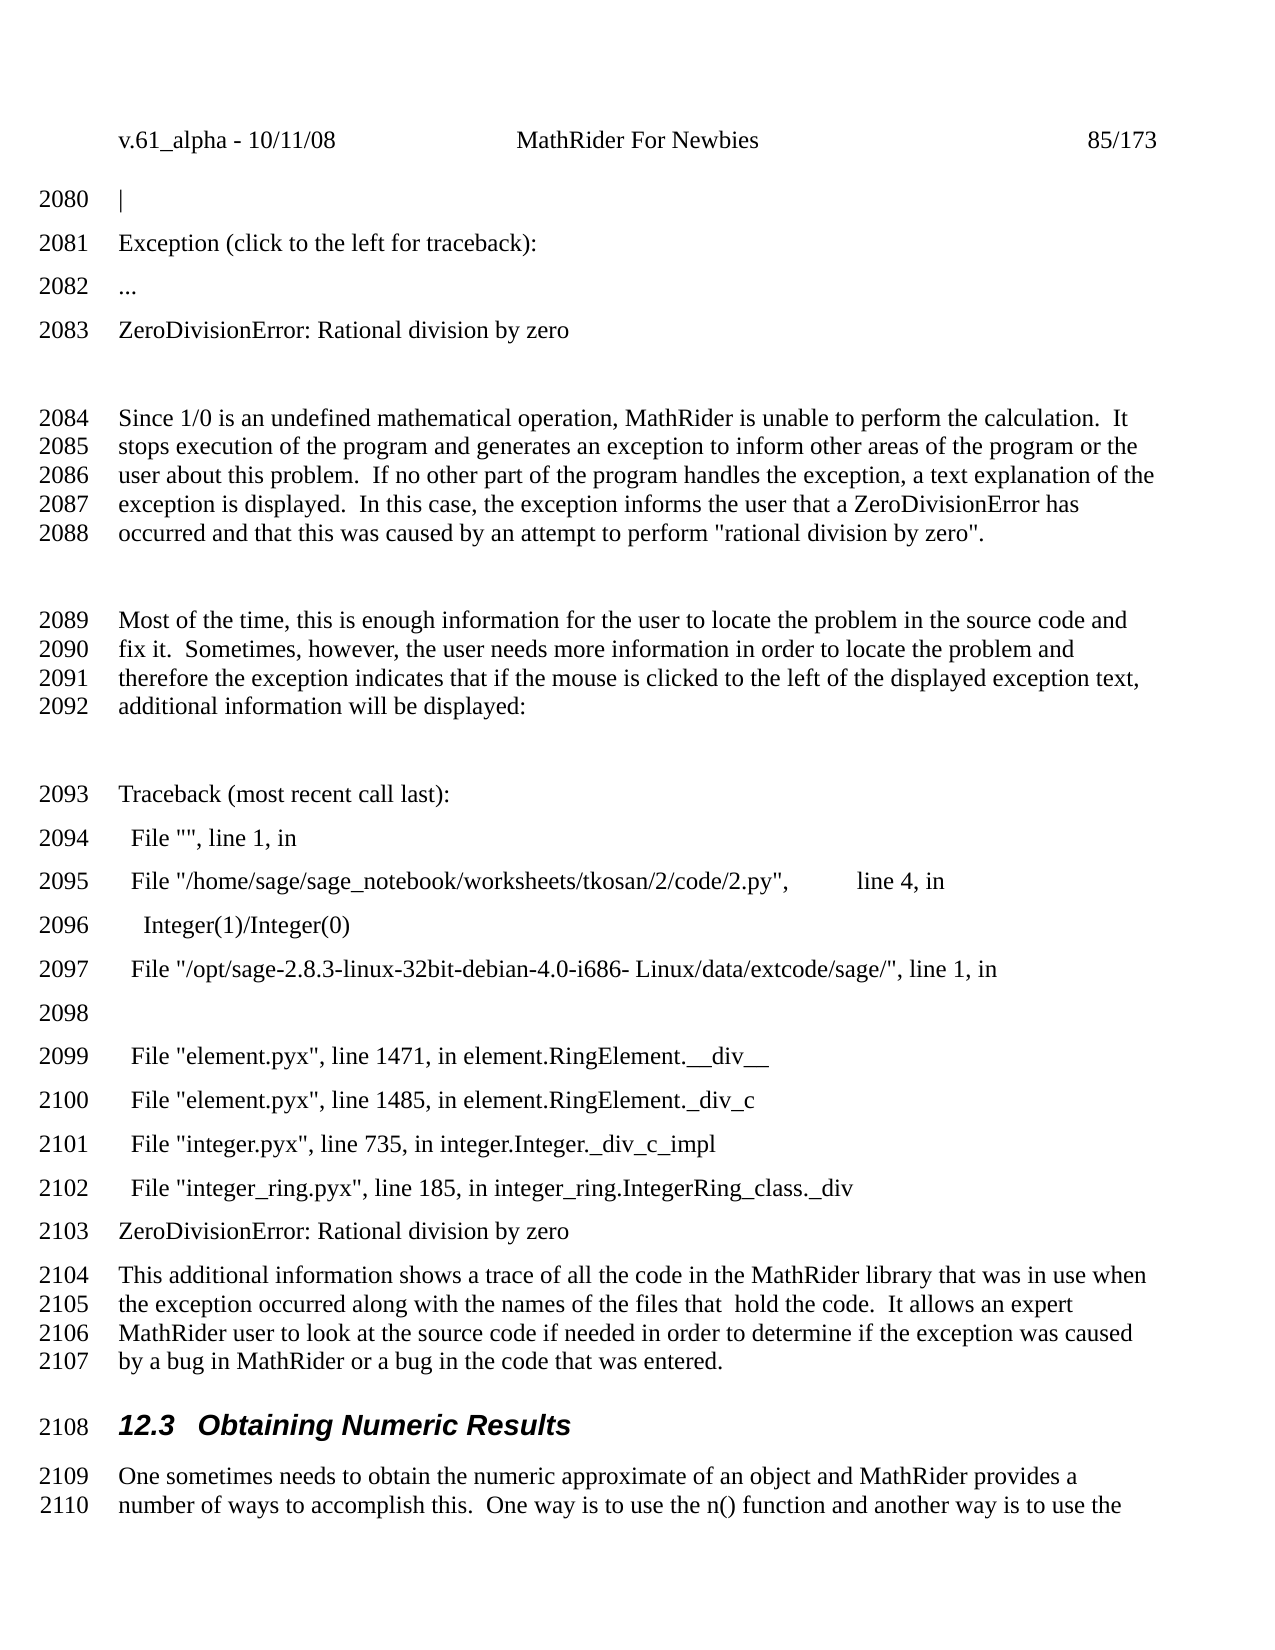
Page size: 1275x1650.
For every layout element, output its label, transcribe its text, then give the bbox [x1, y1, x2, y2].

text ZeroDivisionError: Rational division by zero [118, 1216, 1157, 1245]
text File "element.pyx", line 1471, in element.RingElement.__div__ [118, 1041, 1157, 1070]
text File "", line 1, in [118, 823, 1157, 851]
text Since 1/0 is an undefined mathematical operation, MathRider is unable to perform the calculation. It stops execution of the program and generates an exception to inform other areas of the program or the user about this problem. If no other part of the program handles the exception, a text explanation of the exception is displayed. In this case, the exception informs the user that a ZeroDivisionError has occurred and that this was caused by an attempt to perform "rational division by zero". [118, 403, 1157, 546]
text Most of the time, this is enough information for the user to locate the problem in the source code and fix it. Sometimes, however, the user needs more information in order to locate the problem and therefore the exception indicates that if the mouse is clicked to the left of the displayed exception text, additional information will be displayed: [118, 605, 1157, 720]
text | [118, 184, 1157, 213]
text File "/home/sage/sage_notebook/worksheets/tkosan/2/code/2.py", line 4, in [118, 866, 1157, 895]
text Exception (click to the left for traceback): [118, 228, 1157, 256]
text This additional information shows a trace of all the code in the MathRider library that was in use when the exception occurred along with the names of the files that hold the code. It allows an expert MathRider user to look at the source code if needed in order to determine if the exception was caused by a bug in MathRider or a bug in the code that was entered. [118, 1260, 1157, 1375]
text One sometimes needs to obtain the numeric approximate of an object and MathRider provides a number of ways to accomplish this. One way is to use the n() function and another way is to use the [118, 1461, 1157, 1519]
text ... [118, 271, 1157, 300]
text File "element.pyx", line 1485, in element.RingElement._div_c [118, 1085, 1157, 1114]
subtitle Obtaining Numeric Results [118, 1408, 1157, 1441]
text File "integer_ring.pyx", line 185, in integer_ring.IntegerRing_class._div [118, 1173, 1157, 1201]
text File "/opt/sage-2.8.3-linux-32bit-debian-4.0-i686- Linux/data/extcode/sage/", line 1, in [118, 954, 1157, 983]
text Traceback (most recent call last): [118, 779, 1157, 808]
text File "integer.pyx", line 735, in integer.Integer._div_c_impl [118, 1129, 1157, 1158]
text Integer(1)/Integer(0) [118, 910, 1157, 939]
text ZeroDivisionError: Rational division by zero [118, 315, 1157, 344]
